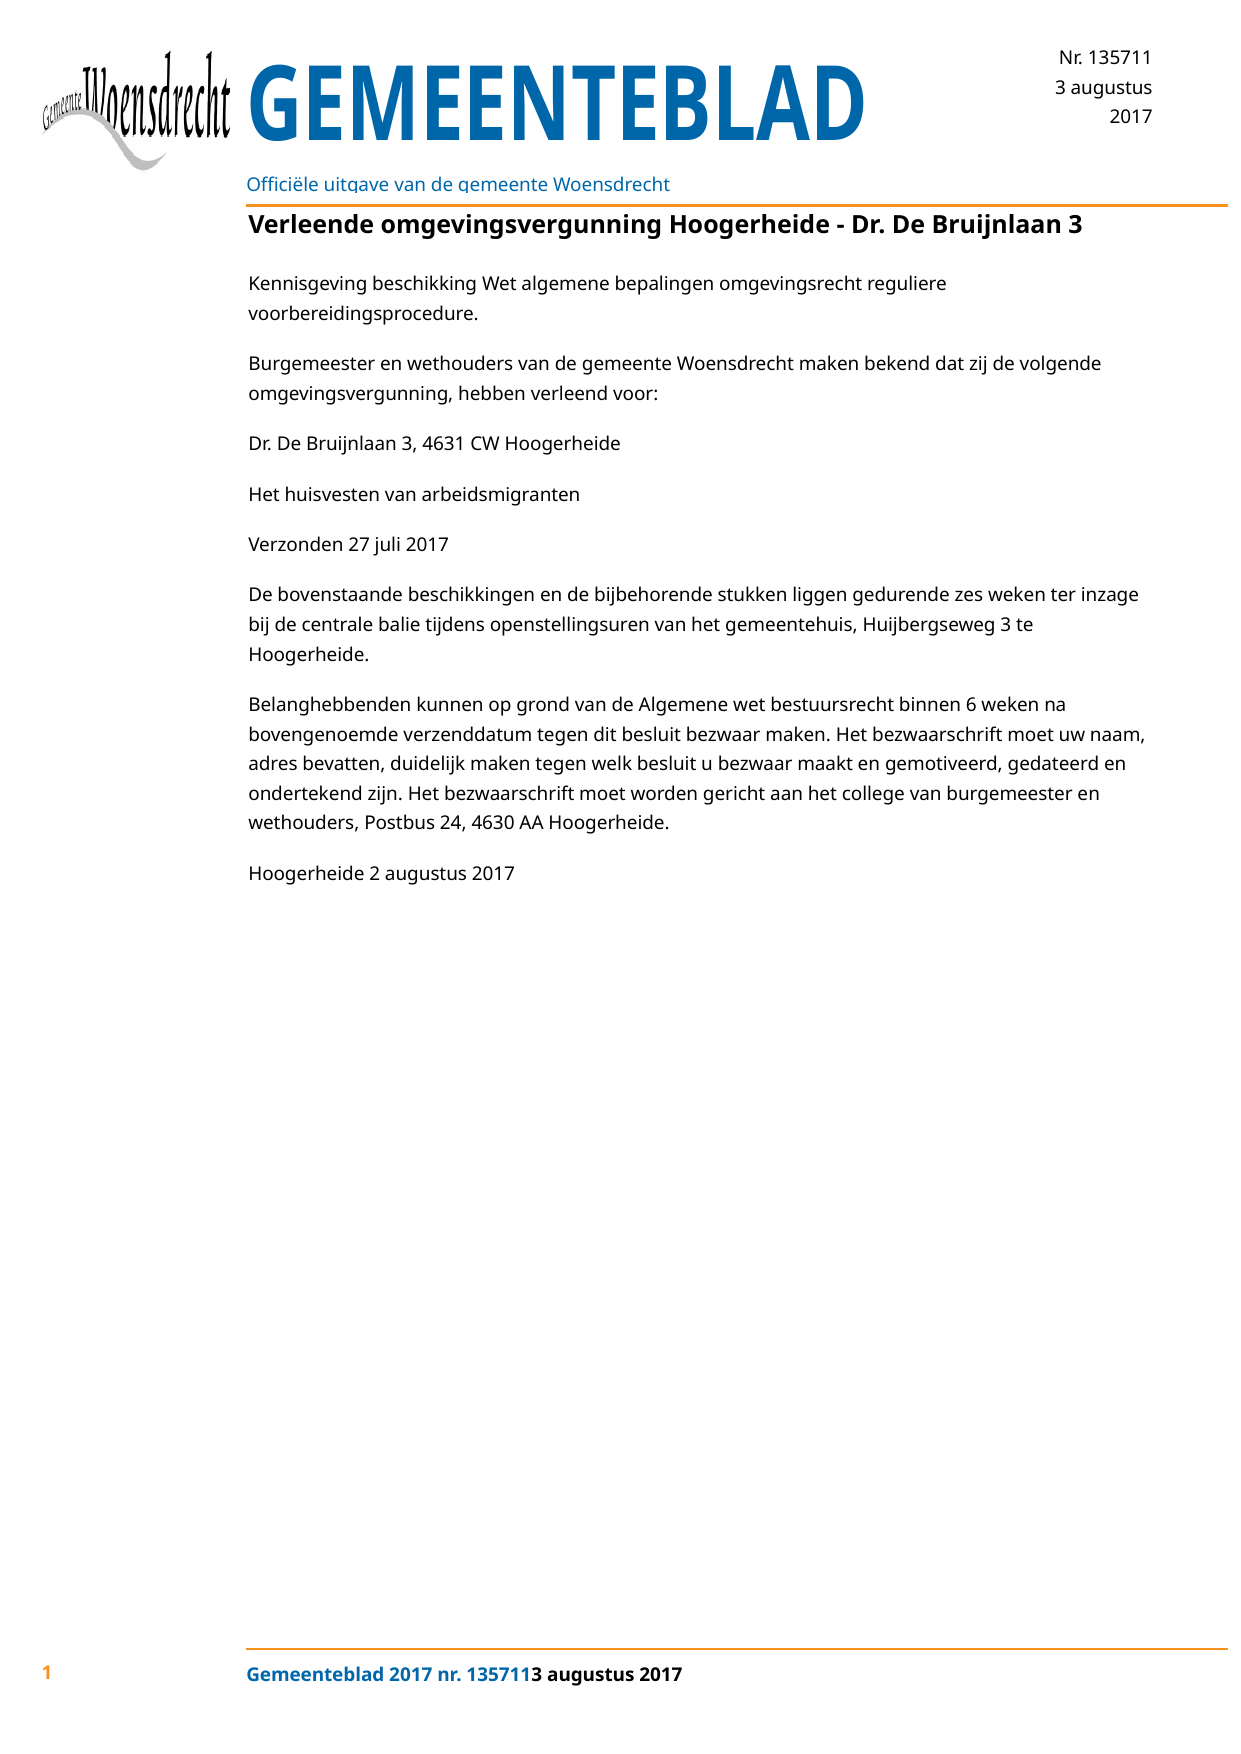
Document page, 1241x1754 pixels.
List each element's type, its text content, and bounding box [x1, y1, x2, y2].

text Verleende omgevingsvergunning Hoogerheide - Dr. De Bruijnlaan 3 [248, 207, 1152, 241]
text Burgemeester en wethouders van de gemeente Woensdrecht maken bekend dat zij de volgende omgevingsvergunning, hebben verleend voor: [248, 350, 1152, 406]
text Het huisvesten van arbeidsmigranten [248, 481, 1152, 506]
text Belanghebbenden kunnen op grond van de Algemene wet bestuursrecht binnen 6 weken na bovengenoemde verzenddatum tegen dit besluit bezwaar maken. Het bezwaarschrift moet uw naam, adres bevatten, duidelijk maken tegen welk besluit u bezwaar maakt en gemotiveerd, gedateerd en ondertekend zijn. Het bezwaarschrift moet worden gericht aan het college van burgemeester en wethouders, Postbus 24, 4630 AA Hoogerheide. [248, 691, 1152, 835]
text Dr. De Bruijnlaan 3, 4631 CW Hoogerheide [248, 430, 1152, 456]
text Hoogerheide 2 augustus 2017 [248, 860, 1152, 886]
text Kennisgeving beschikking Wet algemene bepalingen omgevingsrecht reguliere voorbereidingsprocedure. [248, 270, 1152, 326]
text Verzonden 27 juli 2017 [248, 531, 1152, 557]
text De bovenstaande beschikkingen en de bijbehorende stukken liggen gedurende zes weken ter inzage bij de centrale balie tijdens openstellingsuren van het gemeentehuis, Huijbergseweg 3 te Hoogerheide. [248, 582, 1152, 666]
picture [41, 47, 231, 172]
